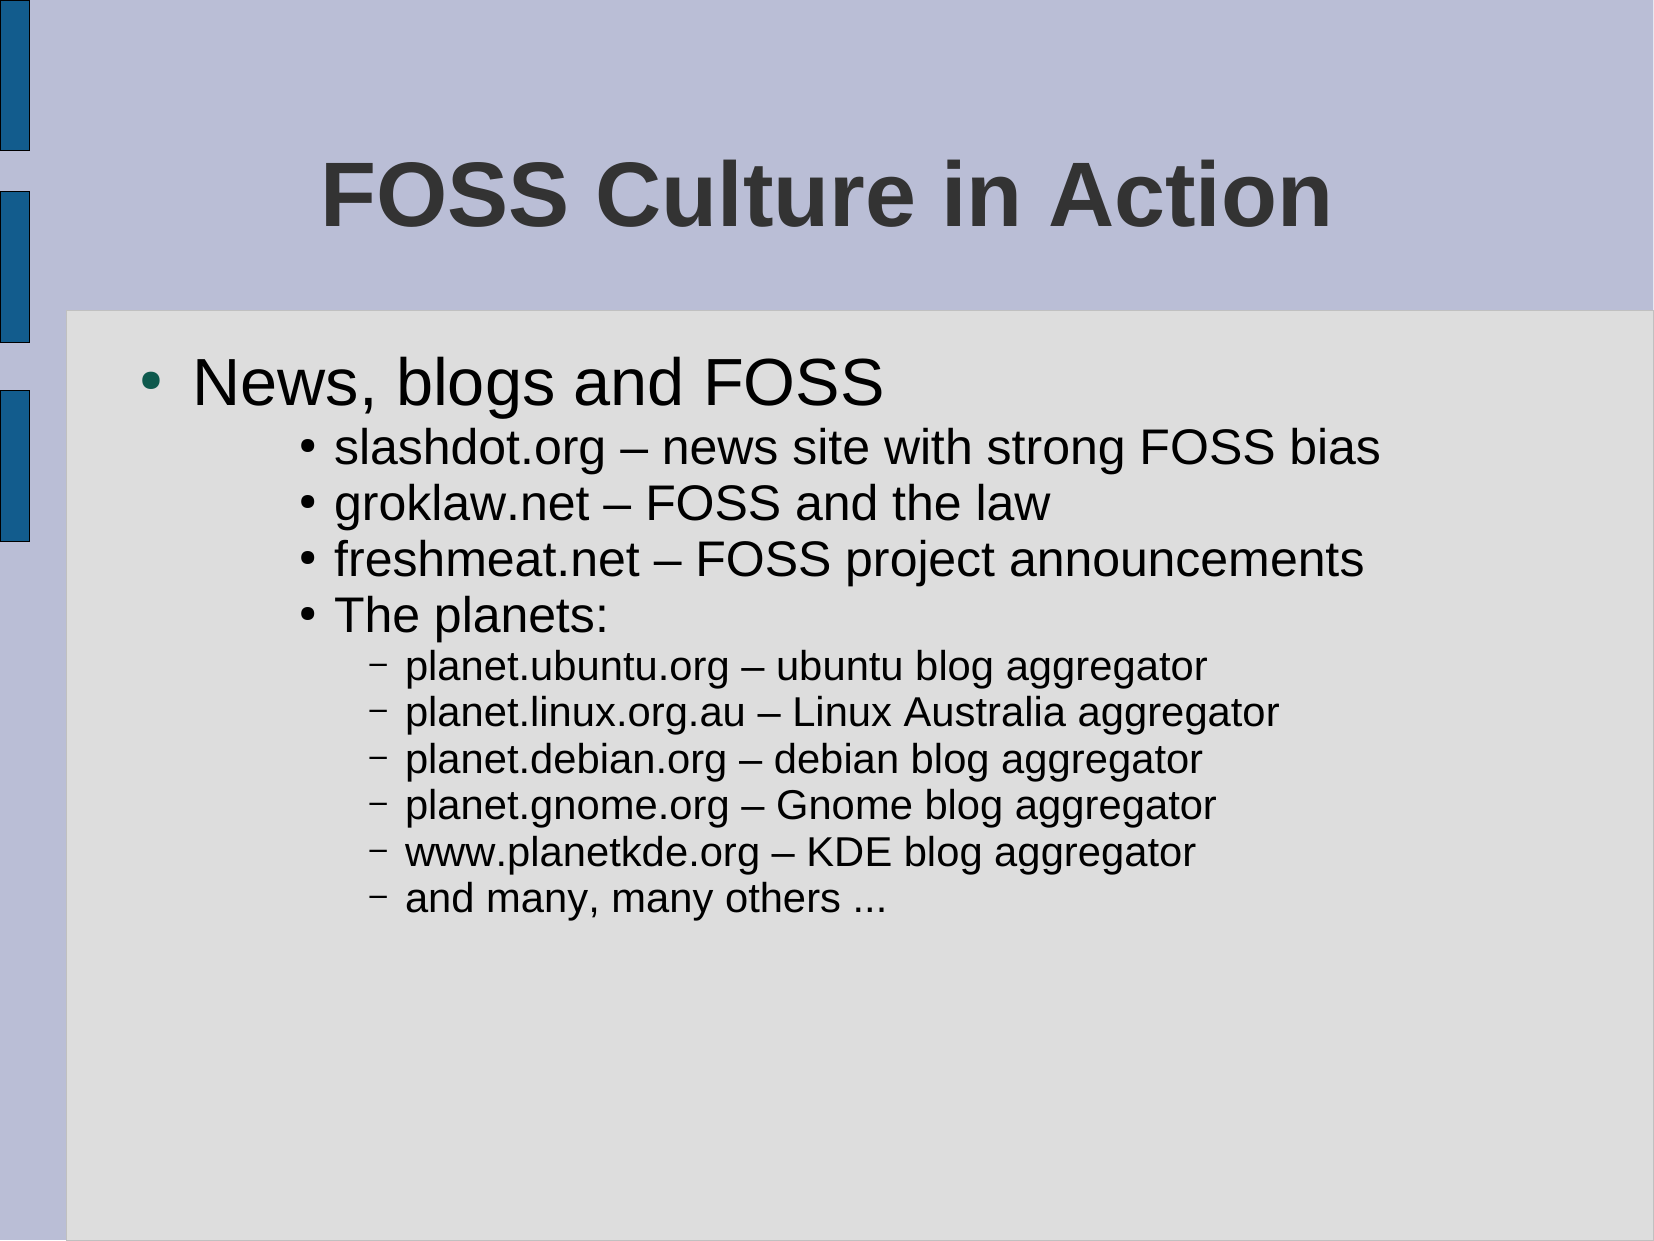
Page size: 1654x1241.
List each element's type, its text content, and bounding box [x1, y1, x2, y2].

list News, blogs and FOSS slashdot.org – news site with strong FOSS bias groklaw.net – FOSS and the law freshmeat.net – FOSS project announcements The planets: planet.ubuntu.org – ubuntu blog aggregator planet.linux.org.au – Linux Australia aggregator planet.debian.org – debian blog aggregator planet.gnome.org – Gnome blog aggregator www.planetkde.org – KDE blog aggregator and many, many others ... [121, 344, 1534, 1112]
title FOSS Culture in Action [121, 98, 1534, 291]
